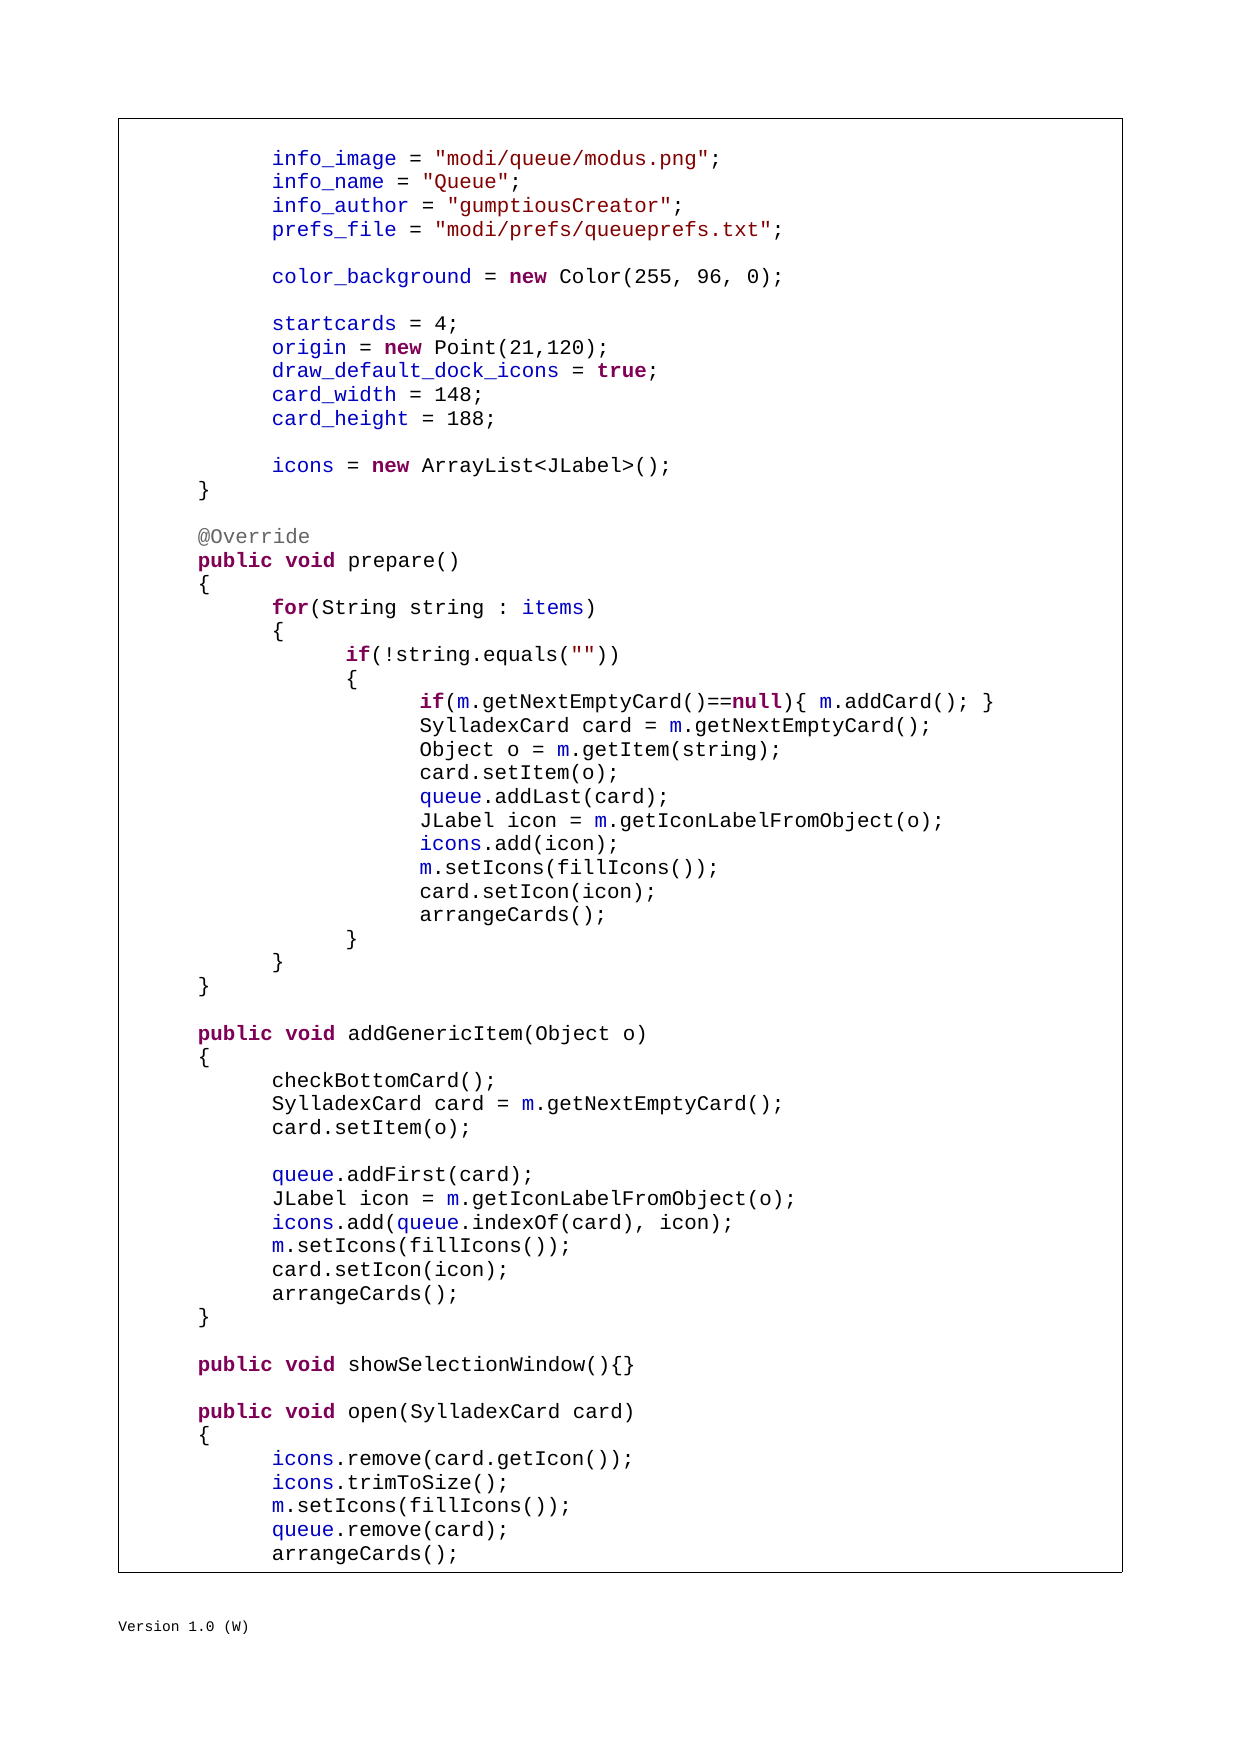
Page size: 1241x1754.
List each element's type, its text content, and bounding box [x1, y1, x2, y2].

table_header info_image = "modi/queue/modus.png"; info_name = "Queue"; info_author = "gumptiousCreator"; prefs_file = "modi/prefs/queueprefs.txt"; color_background = new Color(255, 96, 0); startcards = 4; origin = new Point(21,120); draw_default_dock_icons = true; card_width = 148; card_height = 188; icons = new ArrayList<JLabel>(); } @Override public void prepare() { for(String string : items) { if(!string.equals("")) { if(m.getNextEmptyCard()==null){ m.addCard(); } SylladexCard card = m.getNextEmptyCard(); Object o = m.getItem(string); card.setItem(o); queue.addLast(card); JLabel icon = m.getIconLabelFromObject(o); icons.add(icon); m.setIcons(fillIcons()); card.setIcon(icon); arrangeCards(); } } } public void addGenericItem(Object o) { checkBottomCard(); SylladexCard card = m.getNextEmptyCard(); card.setItem(o); queue.addFirst(card); JLabel icon = m.getIconLabelFromObject(o); icons.add(queue.indexOf(card), icon); m.setIcons(fillIcons()); card.setIcon(icon); arrangeCards(); } public void showSelectionWindow(){} public void open(SylladexCard card) { icons.remove(card.getIcon()); icons.trimToSize(); m.setIcons(fillIcons()); queue.remove(card); arrangeCards(); [119, 119, 1122, 1572]
